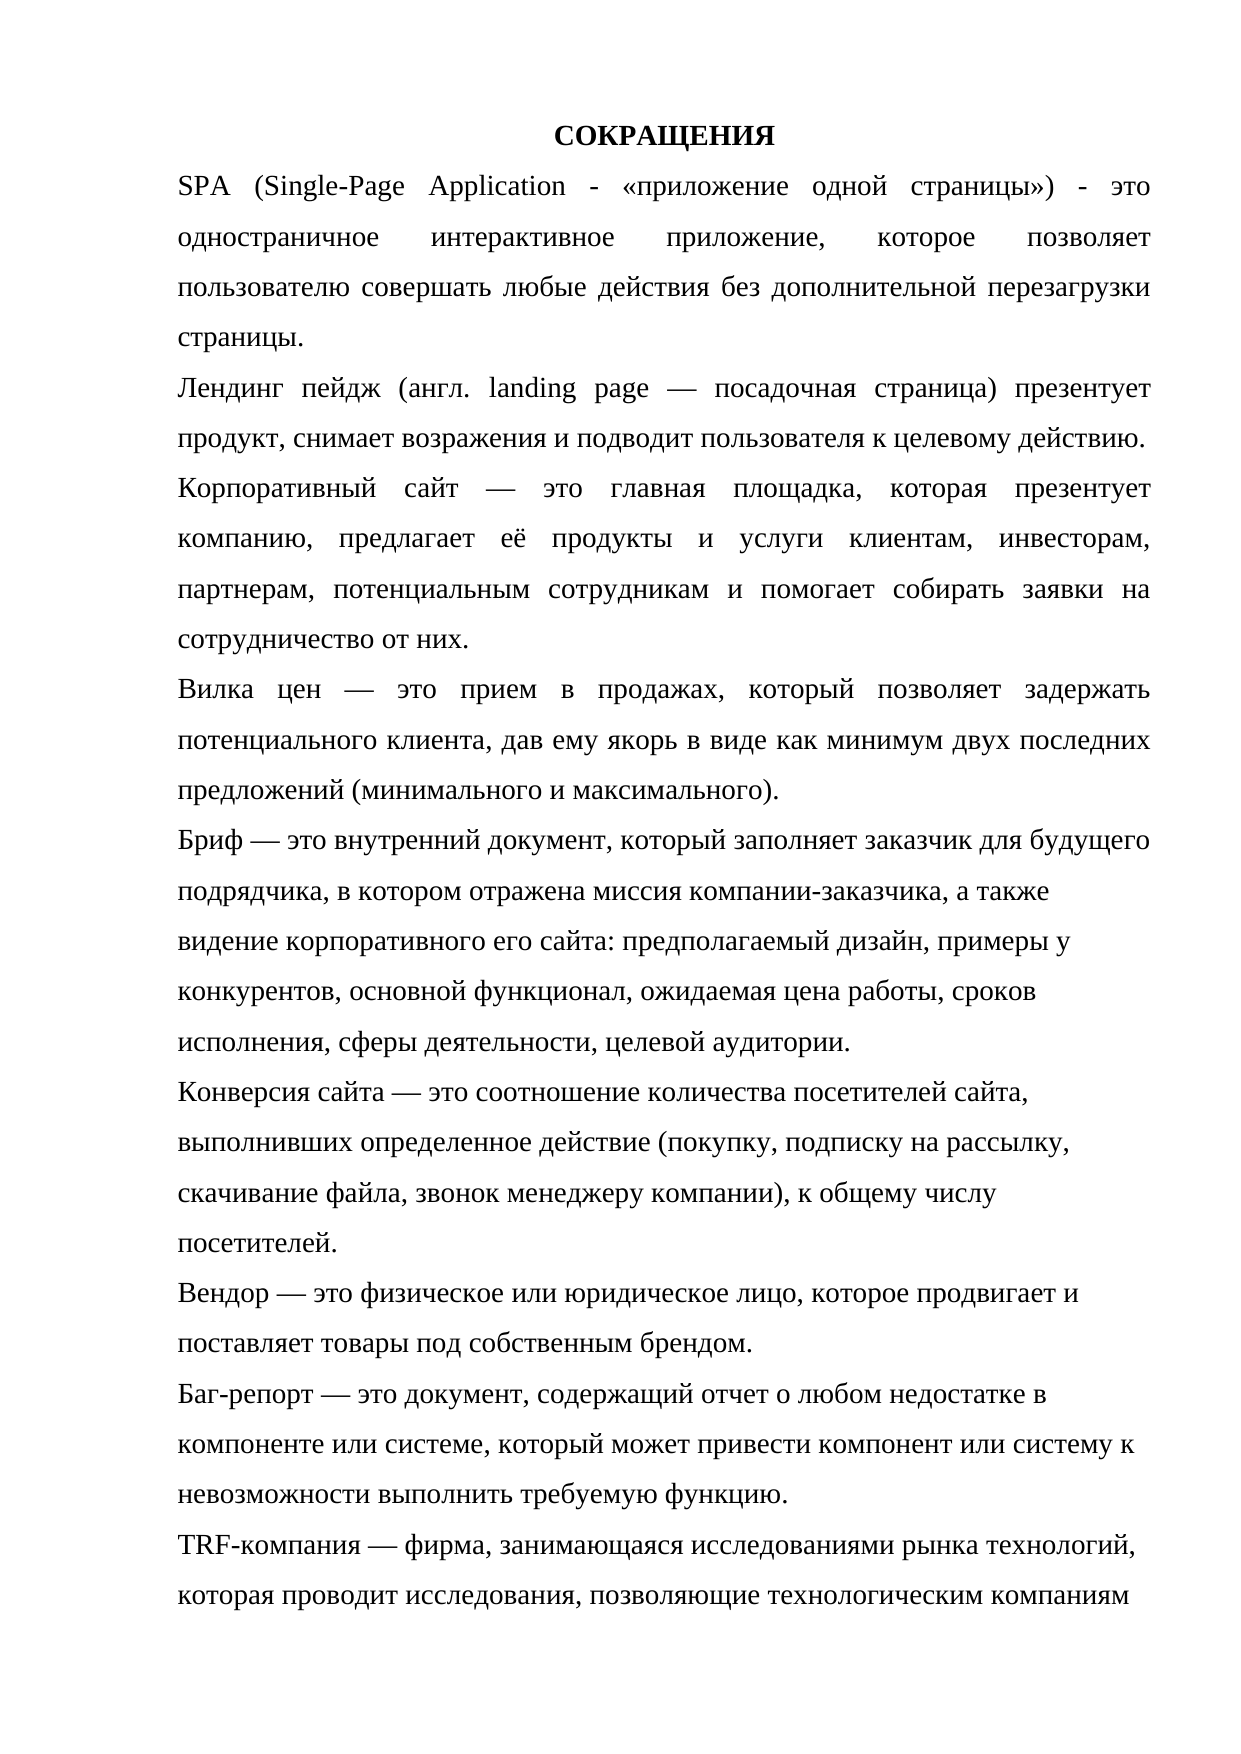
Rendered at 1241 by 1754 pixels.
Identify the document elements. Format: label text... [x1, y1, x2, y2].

text TRF-компания — фирма, занимающаяся исследованиями рынка технологий, которая проводит исследования, позволяющие технологическим компаниям [177, 1527, 1152, 1611]
subtitle СОКРАЩЕНИЯ [177, 118, 1152, 152]
text Корпоративный сайт — это главная площадка, которая презентует компанию, предлагает её продукты и услуги клиентам, инвесторам, партнерам, потенциальным сотрудникам и помогает собирать заявки на сотрудничество от них. [177, 470, 1152, 655]
text Вилка цен — это прием в продажах, который позволяет задержать потенциального клиента, дав ему якорь в виде как минимум двух последних предложений (минимального и максимального). [177, 672, 1152, 806]
text SPA (Single-Page Application - «приложение одной страницы») - это одностраничное интерактивное приложение, которое позволяет пользователю совершать любые действия без дополнительной перезагрузки страницы. [177, 168, 1152, 353]
text Бриф — это внутренний документ, который заполняет заказчик для будущего подрядчика, в котором отражена миссия компании-заказчика, а также видение корпоративного его сайта: предполагаемый дизайн, примеры у конкурентов, основной функционал, ожидаемая цена работы, сроков исполнения, сферы деятельности, целевой аудитории. [177, 822, 1152, 1057]
text Конверсия сайта — это соотношение количества посетителей сайта, выполнивших определенное действие (покупку, подписку на рассылку, скачивание файла, звонок менеджеру компании), к общему числу посетителей. [177, 1074, 1152, 1258]
text Вендор — это физическое или юридическое лицо, которое продвигает и поставляет товары под собственным брендом. [177, 1275, 1152, 1359]
text Лендинг пейдж (англ. landing page — посадочная страница) презентует продукт, снимает возражения и подводит пользователя к целевому действию. [177, 370, 1152, 453]
text Баг-репорт — это документ, содержащий отчет о любом недостатке в компоненте или системе, который может привести компонент или систему к невозможности выполнить требуемую функцию. [177, 1376, 1152, 1510]
